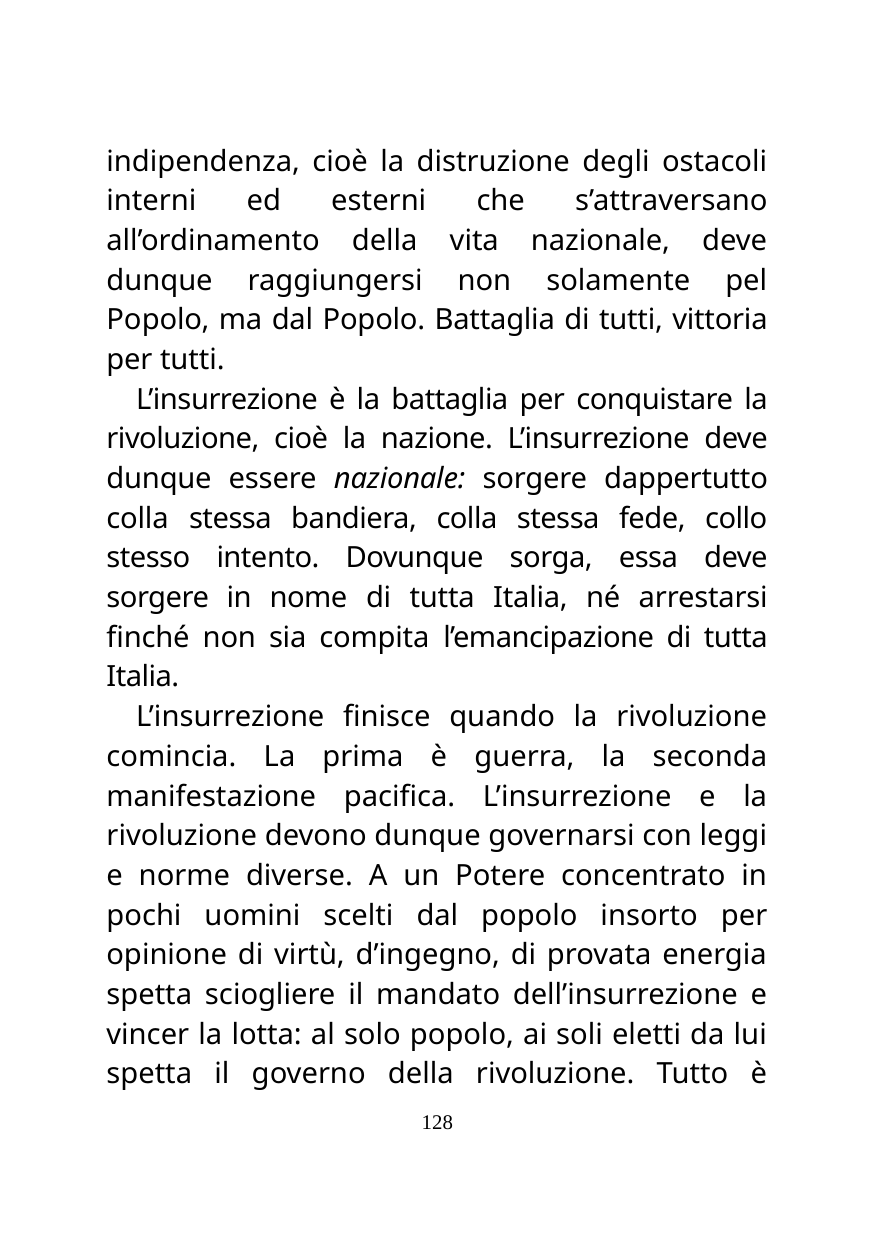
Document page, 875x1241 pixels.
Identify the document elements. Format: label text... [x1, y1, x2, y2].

text indipendenza, cioè la distruzione degli ostacoli interni ed esterni che s’attraversano all’ordinamento della vita nazionale, deve dunque raggiungersi non solamente pel Popolo, ma dal Popolo. Battaglia di tutti, vittoria per tutti. [106, 140, 768, 378]
text L’insurrezione finisce quando la rivoluzione comincia. La prima è guerra, la seconda manifestazione pacifica. L’insurrezione e la rivoluzione devono dunque governarsi con leggi e norme diverse. A un Potere concentrato in pochi uomini scelti dal popolo insorto per opinione di virtù, d’ingegno, di provata energia spetta sciogliere il mandato dell’insurrezione e vincer la lotta: al solo popolo, ai soli eletti da lui spetta il governo della rivoluzione. Tutto è [106, 695, 768, 1092]
text L’insurrezione è la battaglia per conquistare la rivoluzione, cioè la nazione. L’insurrezione deve dunque essere nazionale: sorgere dappertutto colla stessa bandiera, colla stessa fede, collo stesso intento. Dovunque sorga, essa deve sorgere in nome di tutta Italia, né arrestarsi finché non sia compita l’emancipazione di tutta Italia. [106, 378, 768, 695]
